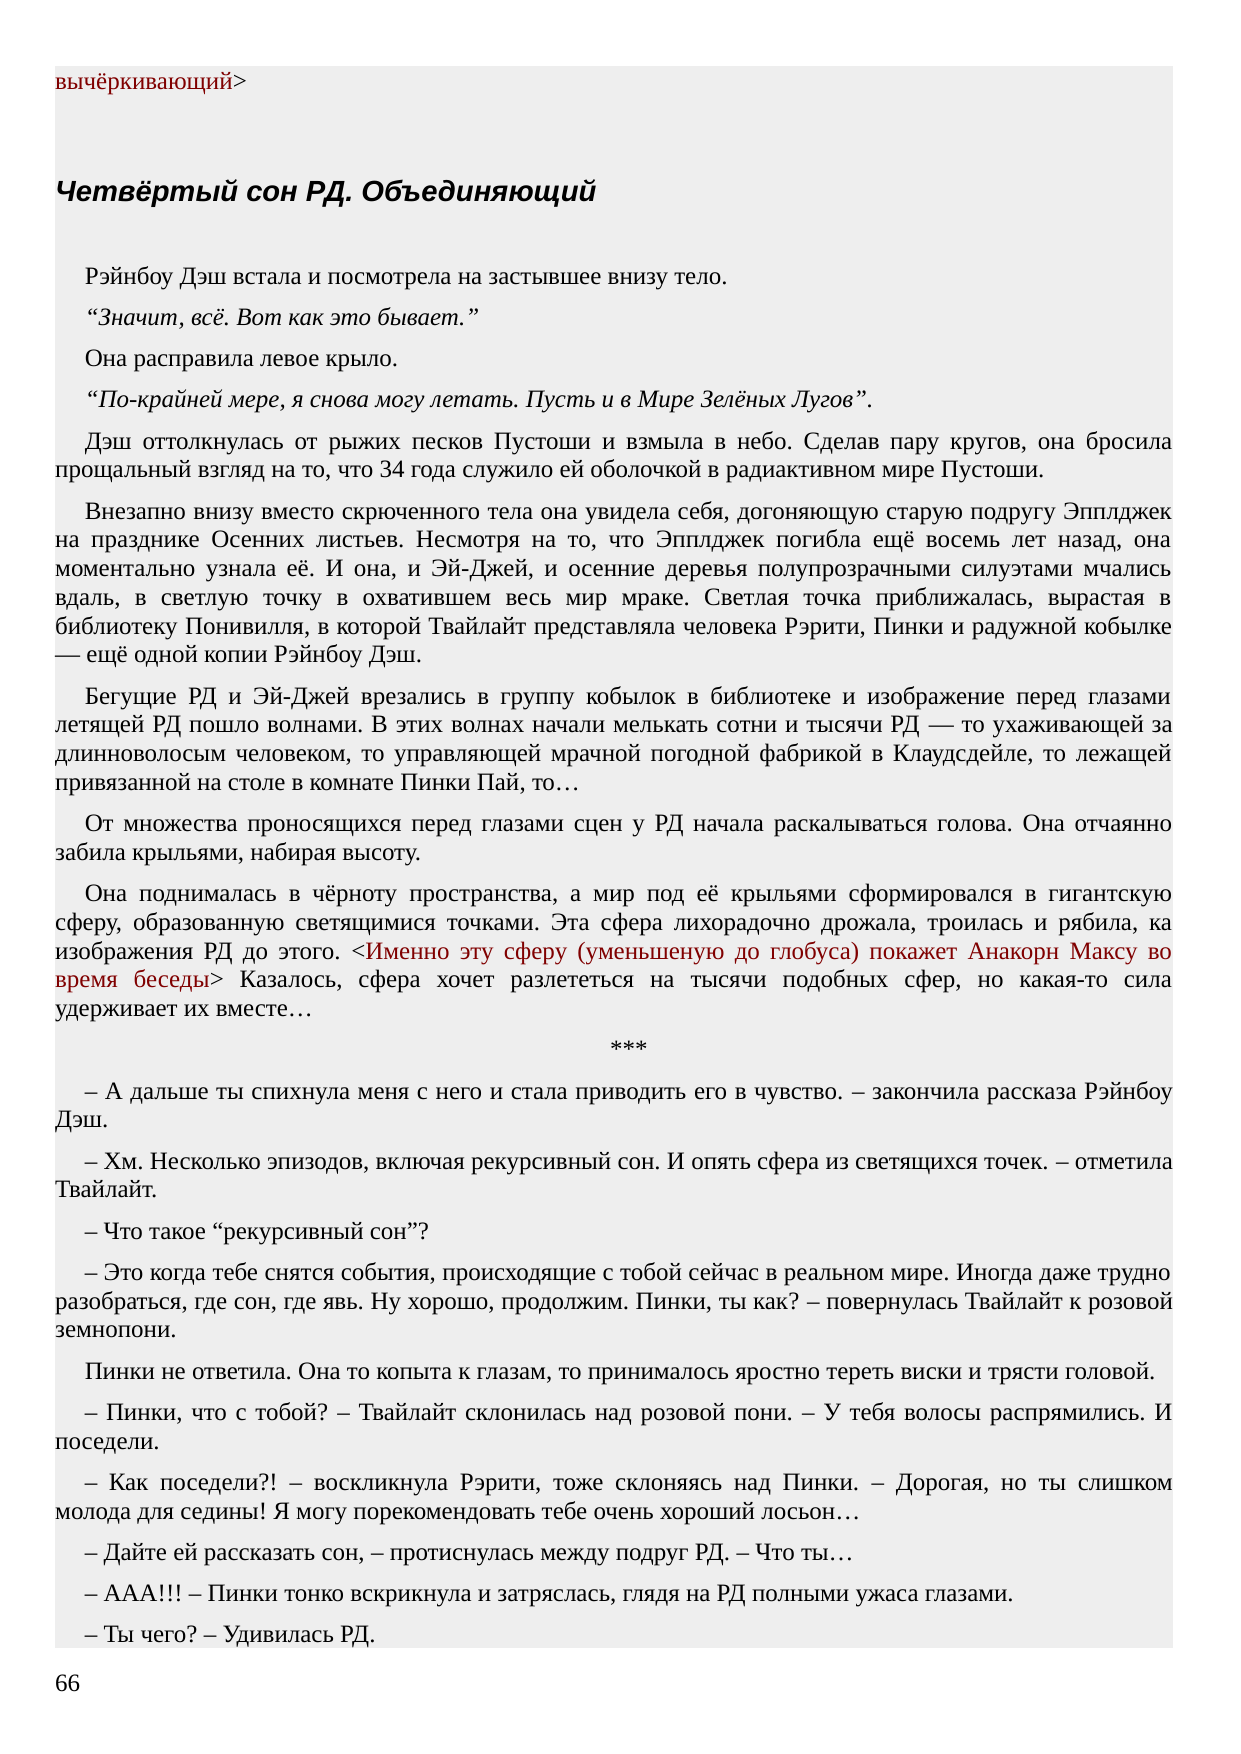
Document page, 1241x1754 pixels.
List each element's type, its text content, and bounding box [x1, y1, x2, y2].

text – Это когда тебе снятся события, происходящие с тобой сейчас в реальном мире. Иногда даже трудно разобраться, где сон, где явь. Ну хорошо, продолжим. Пинки, ты как? – повернулась Твайлайт к розовой земнопони. [55, 1257, 1173, 1343]
text “По-крайней мере, я снова могу летать. Пусть и в Мире Зелёных Лугов”. [55, 384, 1173, 413]
text Внезапно внизу вместо скрюченного тела она увидела себя, догоняющую старую подругу Эпплджек на празднике Осенних листьев. Несмотря на то, что Эпплджек погибла ещё восемь лет назад, она моментально узнала её. И она, и Эй-Джей, и осенние деревья полупрозрачными силуэтами мчались вдаль, в светлую точку в охватившем весь мир мраке. Светлая точка приближалась, вырастая в библиотеку Понивилля, в которой Твайлайт представляла человека Рэрити, Пинки и радужной кобылке — ещё одной копии Рэйнбоу Дэш. [55, 496, 1173, 668]
text – Ты чего? – Удивилась РД. [55, 1619, 1173, 1648]
text – Что такое “рекурсивный сон”? [55, 1216, 1173, 1244]
text Дэш оттолкнулась от рыжих песков Пустоши и взмыла в небо. Сделав пару кругов, она бросила прощальный взгляд на то, что 34 года служило ей оболочкой в радиактивном мире Пустоши. [55, 426, 1173, 483]
text – ААА!!! – Пинки тонко вскрикнула и затряслась, глядя на РД полными ужаса глазами. [55, 1578, 1173, 1607]
text *** [55, 1034, 1173, 1063]
text – А дальше ты спихнула меня с него и стала приводить его в чувство. – закончила рассказа Рэйнбоу Дэш. [55, 1076, 1173, 1133]
text вычёркивающий> [55, 66, 1173, 95]
text Пинки не ответила. Она то копыта к глазам, то принималось яростно тереть виски и трясти головой. [55, 1356, 1173, 1384]
text Рэйнбоу Дэш встала и посмотрела на застывшее внизу тело. [55, 261, 1173, 289]
text – Пинки, что с тобой? – Твайлайт склонилась над розовой пони. – У тебя волосы распрямились. И поседели. [55, 1397, 1173, 1454]
text “Значит, всё. Вот как это бывает.” [55, 302, 1173, 331]
text – Дайте ей рассказать сон, – протиснулась между подруг РД. – Что ты… [55, 1537, 1173, 1566]
text Она поднималась в чёрноту пространства, а мир под её крыльями сформировался в гигантскую сферу, образованную светящимися точками. Эта сфера лихорадочно дрожала, троилась и рябила, ка изображения РД до этого. <Именно эту сферу (уменьшеную до глобуса) покажет Анакорн Максу во время беседы> Казалось, сфера хочет разлететься на тысячи подобных сфер, но какая-то сила удерживает их вместе… [55, 878, 1173, 1022]
text Бегущие РД и Эй-Джей врезались в группу кобылок в библиотеке и изображение перед глазами летящей РД пошло волнами. В этих волнах начали мелькать сотни и тысячи РД — то ухаживающей за длинноволосым человеком, то управляющей мрачной погодной фабрикой в Клаудсдейле, то лежащей привязанной на столе в комнате Пинки Пай, то… [55, 681, 1173, 796]
text – Как поседели?! – воскликнула Рэрити, тоже склоняясь над Пинки. – Дорогая, но ты слишком молода для седины! Я могу порекомендовать тебе очень хороший лосьон… [55, 1467, 1173, 1524]
subtitle Четвёртый сон РД. Объединяющий [55, 173, 1173, 207]
text – Хм. Несколько эпизодов, включая рекурсивный сон. И опять сфера из светящихся точек. – отметила Твайлайт. [55, 1146, 1173, 1203]
text Она расправила левое крыло. [55, 343, 1173, 372]
text От множества проносящихся перед глазами сцен у РД начала раскалываться голова. Она отчаянно забила крыльями, набирая высоту. [55, 808, 1173, 866]
